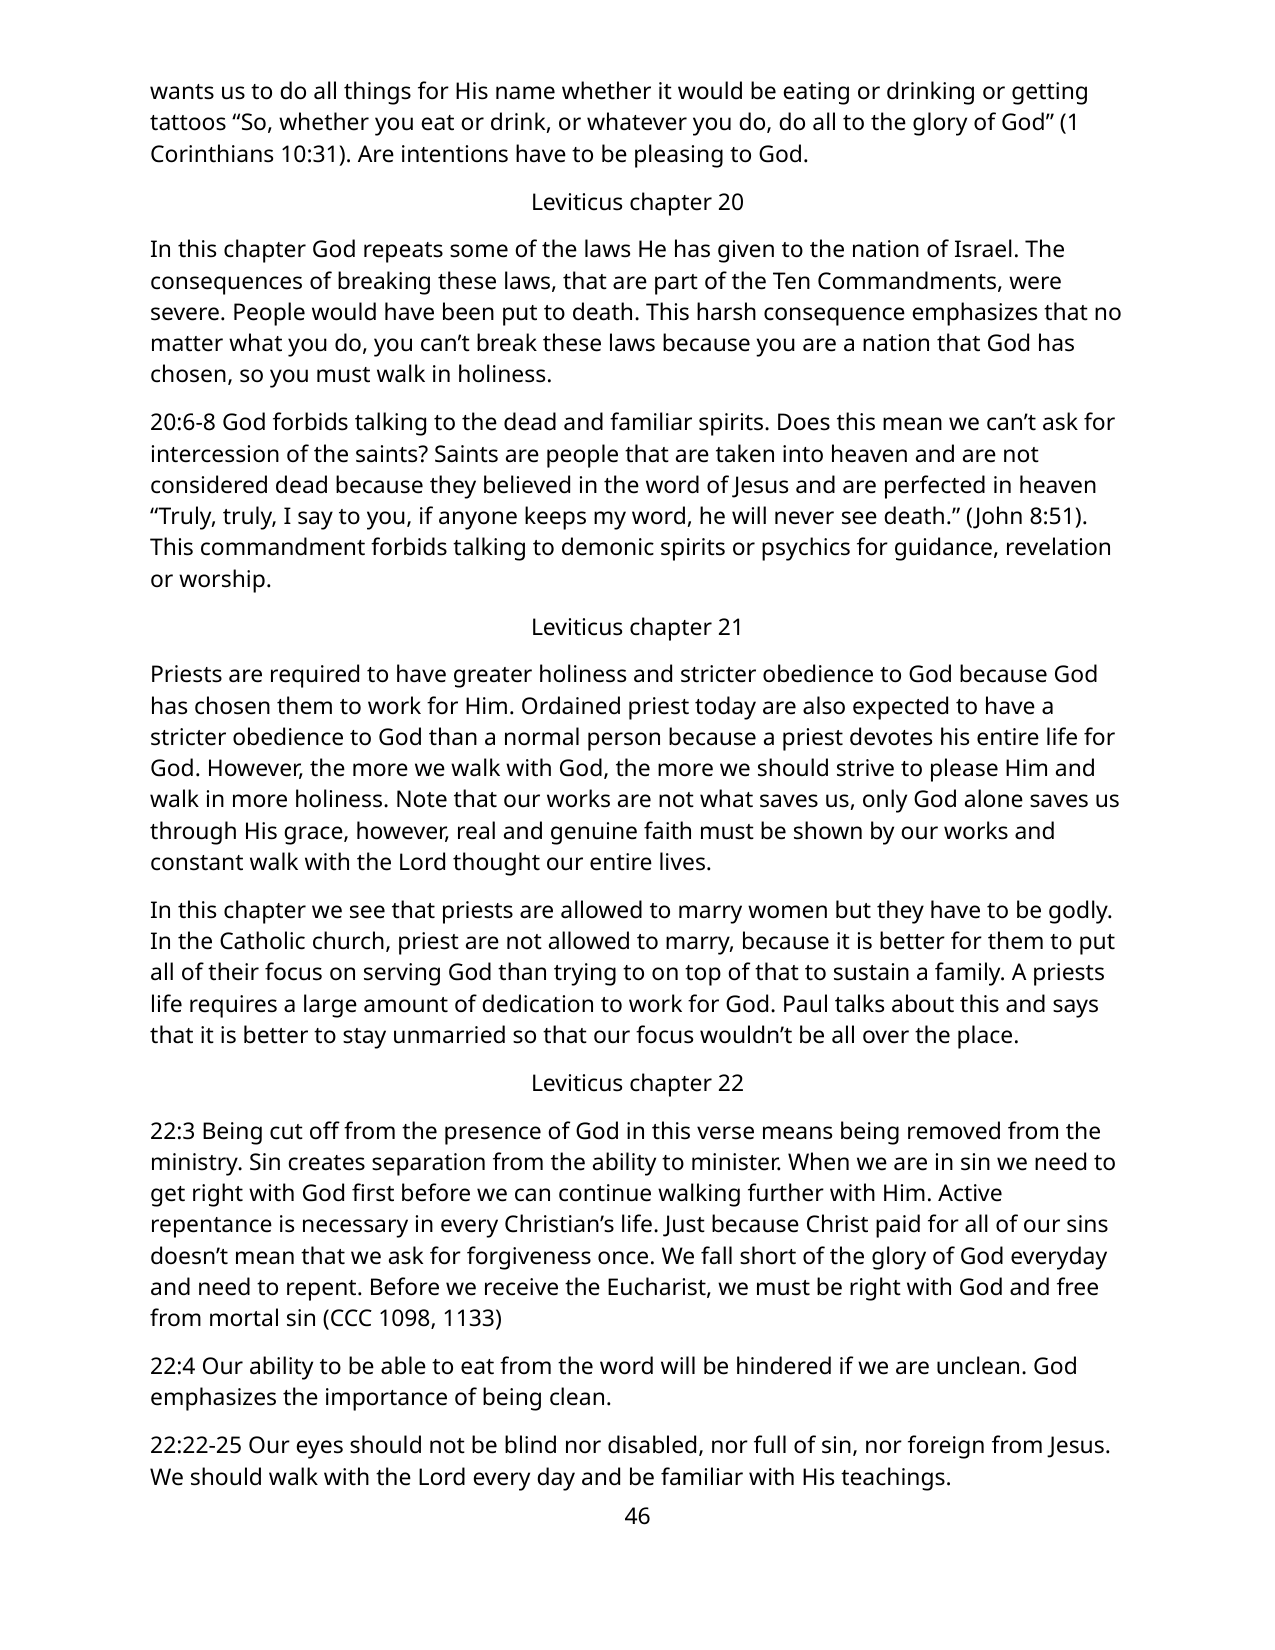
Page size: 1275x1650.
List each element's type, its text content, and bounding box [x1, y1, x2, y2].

text Leviticus chapter 20 [150, 185, 1125, 217]
text 20:6-8 God forbids talking to the dead and familiar spirits. Does this mean we can’t ask for intercession of the saints? Saints are people that are taken into heaven and are not considered dead because they believed in the word of Jesus and are perfected in heaven “Truly, truly, I say to you, if anyone keeps my word, he will never see death.” (John 8:51). This commandment forbids talking to demonic spirits or psychics for guidance, revelation or worship. [150, 406, 1125, 594]
text Leviticus chapter 21 [150, 610, 1125, 642]
text In this chapter God repeats some of the laws He has given to the nation of Israel. The consequences of breaking these laws, that are part of the Ten Commandments, were severe. People would have been put to death. This harsh consequence emphasizes that no matter what you do, you can’t break these laws because you are a nation that God has chosen, so you must walk in holiness. [150, 233, 1125, 389]
text 22:22-25 Our eyes should not be blind nor disabled, nor full of sin, nor foreign from Jesus. We should walk with the Lord every day and be familiar with His teachings. [150, 1429, 1125, 1492]
text 22:4 Our ability to be able to eat from the word will be hindered if we are unclean. God emphasizes the importance of being clean. [150, 1350, 1125, 1412]
text 22:3 Being cut off from the presence of God in this verse means being removed from the ministry. Sin creates separation from the ability to minister. When we are in sin we need to get right with God first before we can continue walking further with Him. Active repentance is necessary in every Christian’s life. Just because Christ paid for all of our sins doesn’t mean that we ask for forgiveness once. We fall short of the glory of God everyday and need to repent. Before we receive the Eucharist, we must be right with God and free from mortal sin (CCC 1098, 1133) [150, 1114, 1125, 1333]
text wants us to do all things for His name whether it would be eating or drinking or getting tattoos “So, whether you eat or drink, or whatever you do, do all to the glory of God” (1 Corinthians 10:31). Are intentions have to be pleasing to God. [150, 75, 1125, 169]
text Leviticus chapter 22 [150, 1067, 1125, 1098]
text Priests are required to have greater holiness and stricter obedience to God because God has chosen them to work for Him. Ordained priest today are also expected to have a stricter obedience to God than a normal person because a priest devotes his entire life for God. However, the more we walk with God, the more we should strive to please Him and walk in more holiness. Note that our works are not what saves us, only God alone saves us through His grace, however, real and genuine faith must be shown by our works and constant walk with the Lord thought our entire lives. [150, 658, 1125, 877]
text In this chapter we see that priests are allowed to marry women but they have to be godly. In the Catholic church, priest are not allowed to marry, because it is better for them to put all of their focus on serving God than trying to on top of that to sustain a family. A priests life requires a large amount of dedication to work for God. Paul talks about this and says that it is better to stay unmarried so that our focus wouldn’t be all over the place. [150, 894, 1125, 1050]
